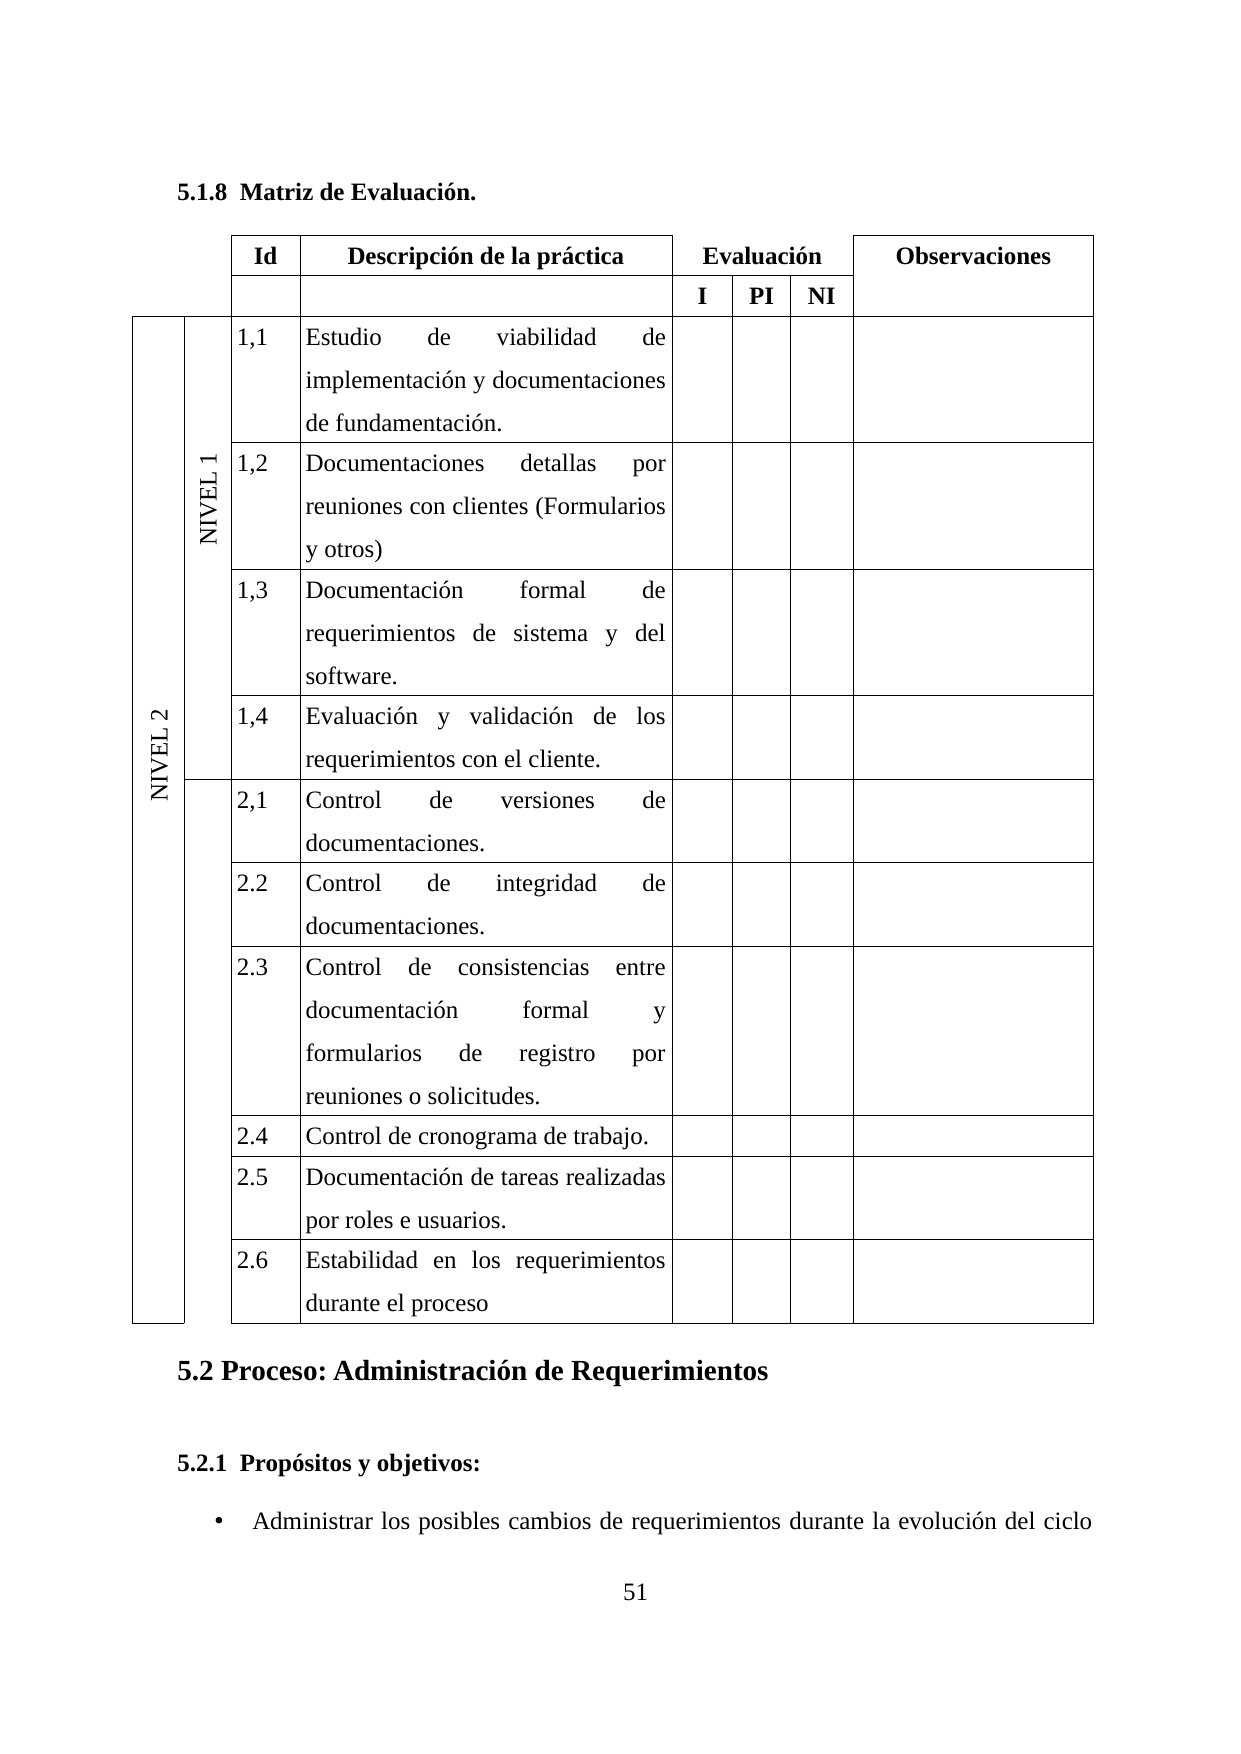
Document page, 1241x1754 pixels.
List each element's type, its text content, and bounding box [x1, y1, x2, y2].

table_cell [854, 947, 1093, 1115]
table_cell 1,3 [232, 570, 300, 695]
table_cell NI [791, 276, 853, 316]
table_cell NIVEL 1 [185, 317, 231, 779]
table_header [184, 235, 231, 275]
table_header Descripción de la práctica [301, 236, 672, 275]
table_cell Control de consistencias entre documentación formal y formularios de registro por reuniones o solicitudes. [301, 947, 672, 1115]
table_cell [733, 780, 790, 862]
table_cell [791, 443, 853, 569]
table_cell 2,4 [232, 1116, 300, 1156]
table_cell [854, 443, 1093, 569]
table_cell [733, 1116, 790, 1156]
table_cell Control de integridad de documentaciones. [301, 863, 672, 946]
text 5.1.8 Matriz de Evaluación. [177, 177, 1093, 206]
table_cell [733, 317, 790, 442]
table_cell [673, 947, 732, 1115]
table_header [133, 235, 184, 275]
table_cell Documentación formal de requerimientos de sistema y del software. [301, 570, 672, 695]
table_cell [854, 696, 1093, 779]
table_cell [791, 947, 853, 1115]
table_cell 2,3 [232, 947, 300, 1115]
table_cell 2,6 [232, 1240, 300, 1323]
table_cell [673, 570, 732, 695]
table_cell [733, 1240, 790, 1323]
table_cell NIVEL 2 [133, 317, 184, 1323]
table_cell [791, 570, 853, 695]
table_cell [232, 276, 300, 316]
table_cell [733, 696, 790, 779]
table_cell [854, 1157, 1093, 1239]
table_cell [733, 443, 790, 569]
table_cell [673, 317, 732, 442]
table_cell [791, 1116, 853, 1156]
text 5.2.1 Propósitos y objetivos: [177, 1448, 1093, 1477]
table_cell [733, 1157, 790, 1239]
table_cell [673, 780, 732, 862]
table_cell [673, 1116, 732, 1156]
table_cell 2,2 [232, 863, 300, 946]
table_cell [673, 1157, 732, 1239]
table_cell [673, 863, 732, 946]
table_cell 2,5 [232, 1157, 300, 1239]
table_cell 1,4 [232, 696, 300, 779]
table_cell [791, 696, 853, 779]
table_cell [733, 570, 790, 695]
table_cell [791, 1157, 853, 1239]
table_cell Estudio de viabilidad de implementación y documentaciones de fundamentación. [301, 317, 672, 442]
table_cell [673, 1240, 732, 1323]
table_cell [673, 443, 732, 569]
table_cell [301, 276, 672, 316]
table_cell Evaluación y validación de los requerimientos con el cliente. [301, 696, 672, 779]
table_cell [854, 570, 1093, 695]
table_cell 1,2 [232, 443, 300, 569]
table_header Id [232, 236, 300, 275]
table_cell Documentaciones detallas por reuniones con clientes (Formularios y otros) [301, 443, 672, 569]
table_cell [185, 780, 231, 1239]
table_cell 2,1 [232, 780, 300, 862]
table_cell [854, 1116, 1093, 1156]
table_cell Estabilidad en los requerimientos durante el proceso [301, 1240, 672, 1323]
table_cell 1,1 [232, 317, 300, 442]
table_cell [854, 780, 1093, 862]
table_cell [673, 696, 732, 779]
table_cell [854, 317, 1093, 442]
table_cell [184, 275, 231, 316]
table_header Evaluación [673, 235, 853, 275]
subtitle 5.2 Proceso: Administración de Requerimientos [175, 1353, 1093, 1386]
table_cell [791, 317, 853, 442]
table_header Observaciones [854, 236, 1093, 316]
table_cell [185, 1239, 231, 1323]
table_cell [791, 780, 853, 862]
table_cell [854, 863, 1093, 946]
table_cell [854, 1240, 1093, 1323]
table_cell Control de cronograma de trabajo. [301, 1116, 672, 1156]
table_cell [133, 275, 184, 316]
table_cell [791, 863, 853, 946]
table_cell I [673, 276, 732, 316]
table_cell [733, 863, 790, 946]
list Administrar los posibles cambios de requerimientos durante la evolución del ciclo [214, 1506, 1093, 1535]
table_cell Documentación de tareas realizadas por roles e usuarios. [301, 1157, 672, 1239]
table_cell [791, 1240, 853, 1323]
table_cell PI [733, 276, 790, 316]
table_cell [733, 947, 790, 1115]
table_cell Control de versiones de documentaciones. [301, 780, 672, 862]
